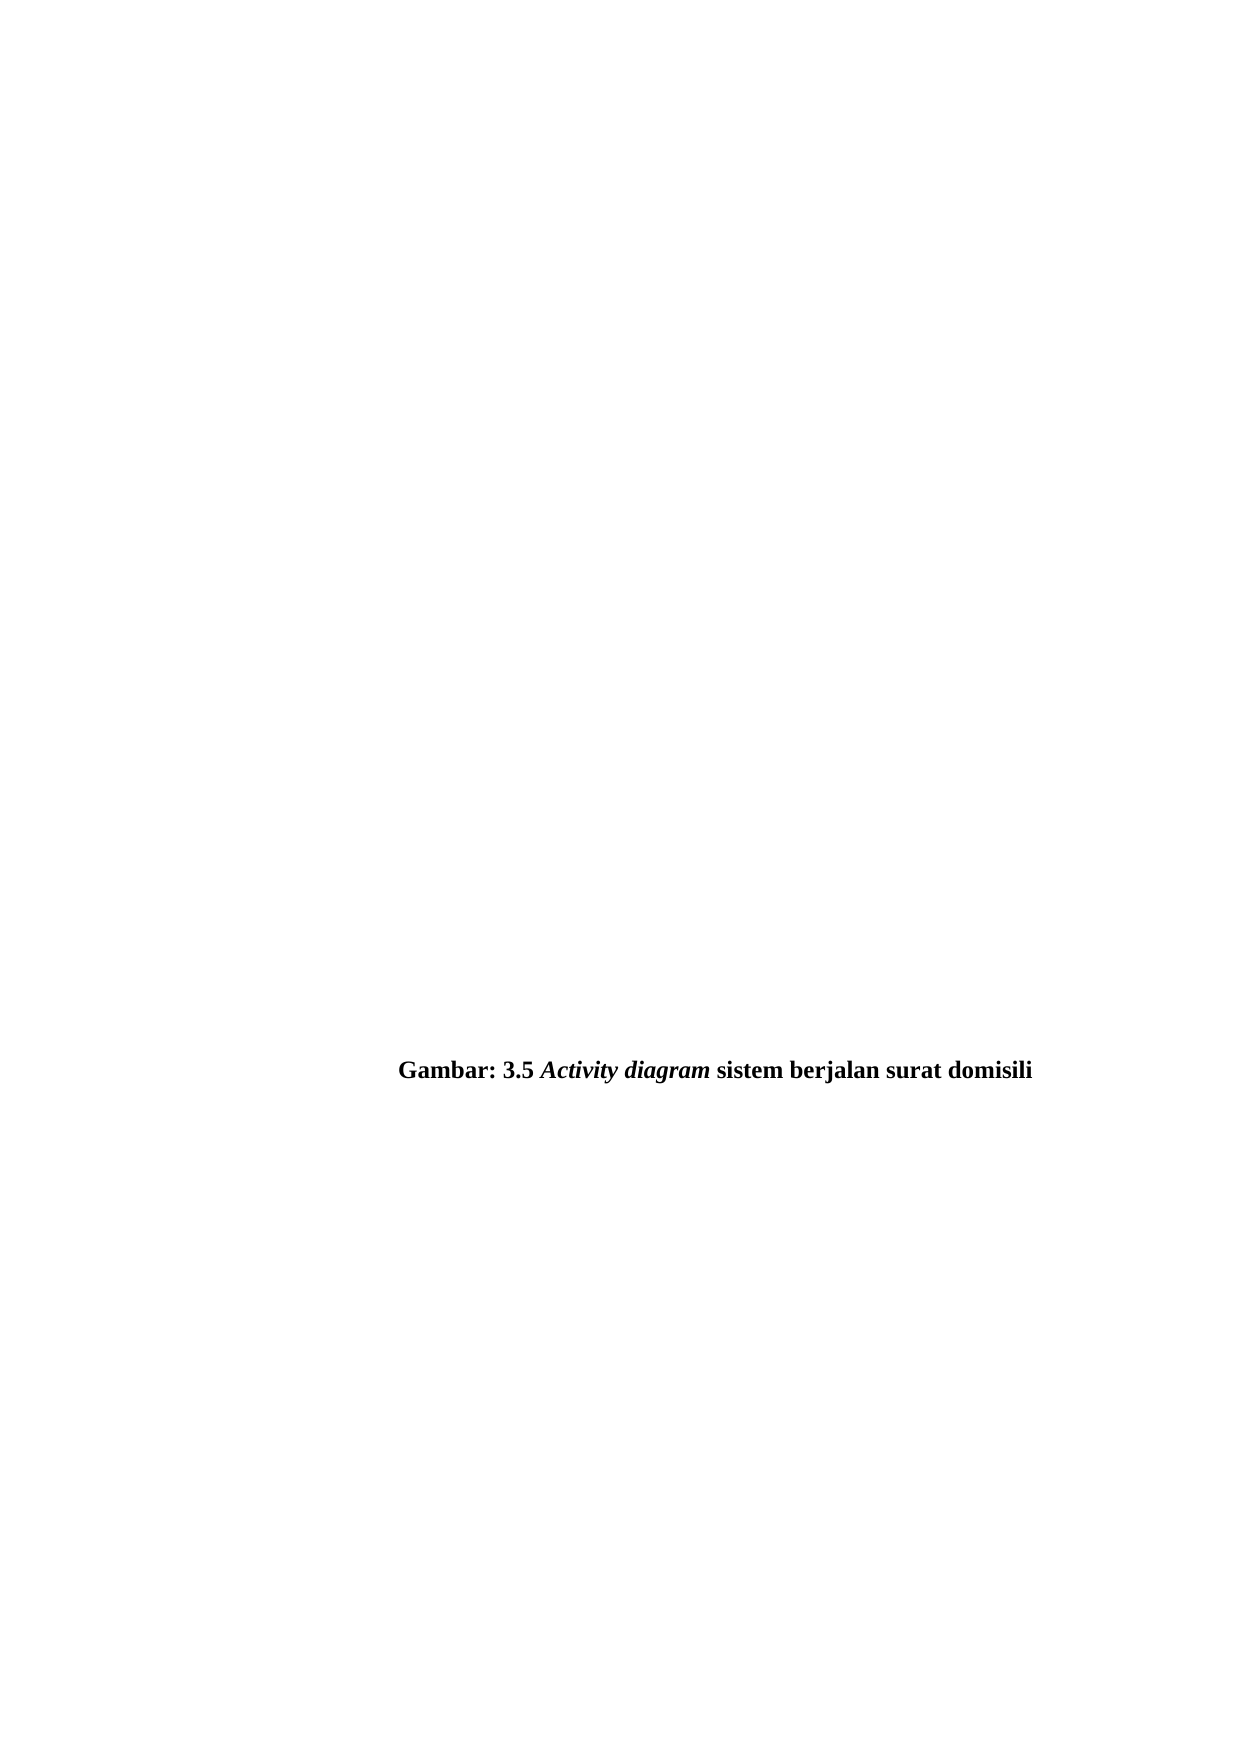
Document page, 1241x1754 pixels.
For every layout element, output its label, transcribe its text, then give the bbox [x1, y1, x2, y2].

list Gambar: 3.5 Activity diagram sistem berjalan surat domisili [330, 1056, 1063, 1084]
